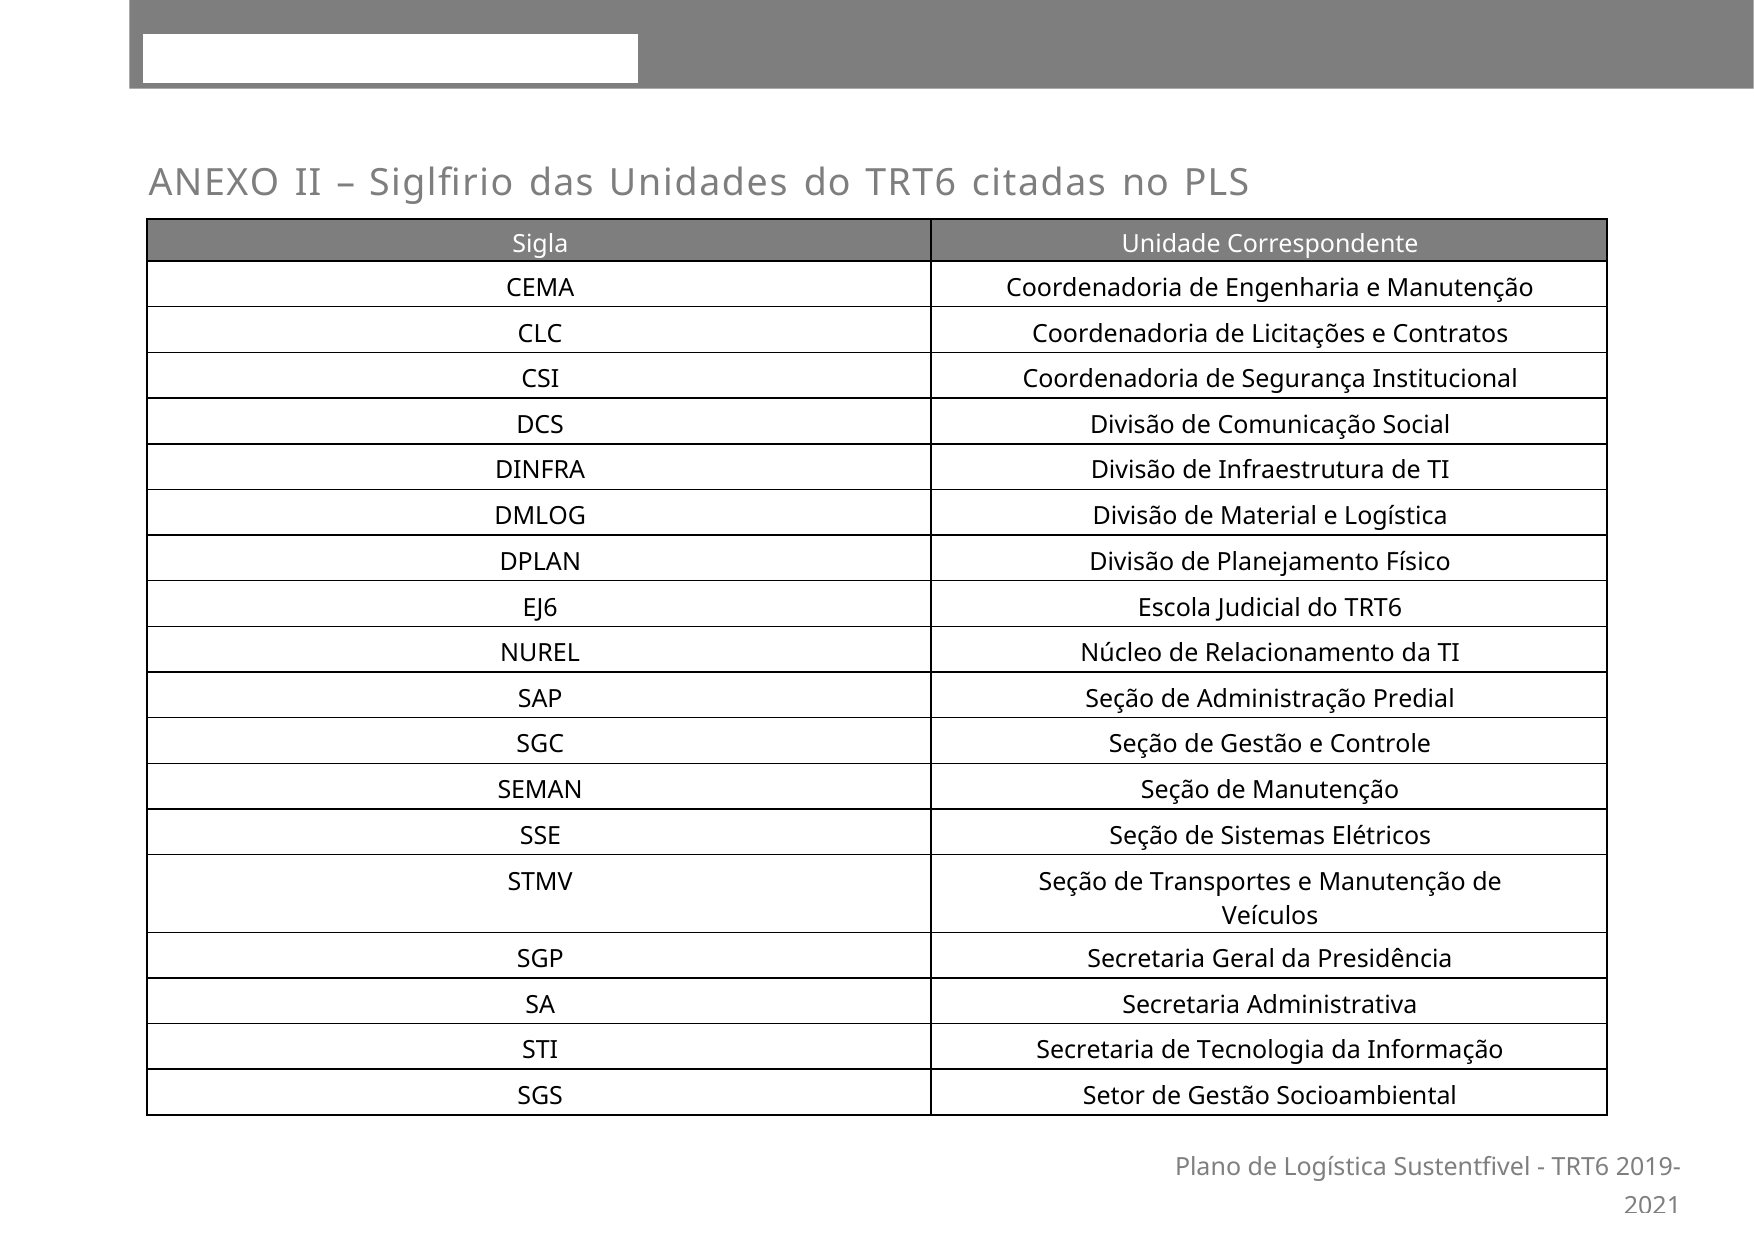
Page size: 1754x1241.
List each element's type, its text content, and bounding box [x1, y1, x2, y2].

table_cell SA [148, 979, 930, 1023]
table_header Sigla [148, 220, 930, 260]
table_cell DMLOG [148, 490, 930, 534]
table_cell Seção de Gestão e Controle [932, 718, 1606, 762]
subtitle ANEXO II – Siglfirio das Unidades do TRT6 citadas no PLS [148, 156, 1693, 207]
table_cell SGS [148, 1070, 930, 1114]
table_header Unidade Correspondente [932, 220, 1606, 260]
table_cell Secretaria Administrativa [932, 979, 1606, 1023]
table_cell EJ6 [148, 581, 930, 626]
table_cell Coordenadoria de Segurança Institucional [932, 353, 1606, 397]
table_cell Divisão de Infraestrutura de TI [932, 445, 1606, 488]
table_cell Divisão de Planejamento Físico [932, 536, 1606, 580]
table_cell SGP [148, 933, 930, 977]
table_cell DPLAN [148, 536, 930, 580]
table_cell Escola Judicial do TRT6 [932, 581, 1606, 626]
table_cell STI [148, 1024, 930, 1068]
table_cell Núcleo de Relacionamento da TI [932, 627, 1606, 671]
table_cell DCS [148, 399, 930, 443]
table_cell Seção de Sistemas Elétricos [932, 810, 1606, 854]
table_cell SSE [148, 810, 930, 854]
table_cell DINFRA [148, 445, 930, 488]
table_cell Coordenadoria de Engenharia e Manutenção [932, 262, 1606, 306]
table_cell Secretaria de Tecnologia da Informação [932, 1024, 1606, 1068]
table_cell CEMA [148, 262, 930, 306]
table_cell Seção de Manutenção [932, 764, 1606, 808]
table_cell Divisão de Material e Logística [932, 490, 1606, 534]
table_cell Seção de Transportes e Manutenção de Veículos [932, 855, 1606, 931]
table_cell SAP [148, 673, 930, 717]
table_cell Setor de Gestão Socioambiental [932, 1070, 1606, 1114]
table_cell CSI [148, 353, 930, 397]
table_cell Coordenadoria de Licitações e Contratos [932, 307, 1606, 352]
table_cell NUREL [148, 627, 930, 671]
table_cell SEMAN [148, 764, 930, 808]
table_cell Secretaria Geral da Presidência [932, 933, 1606, 977]
table_cell Seção de Administração Predial [932, 673, 1606, 717]
table_cell Divisão de Comunicação Social [932, 399, 1606, 443]
table_cell STMV [148, 855, 930, 931]
table_cell SGC [148, 718, 930, 762]
table_cell CLC [148, 307, 930, 352]
